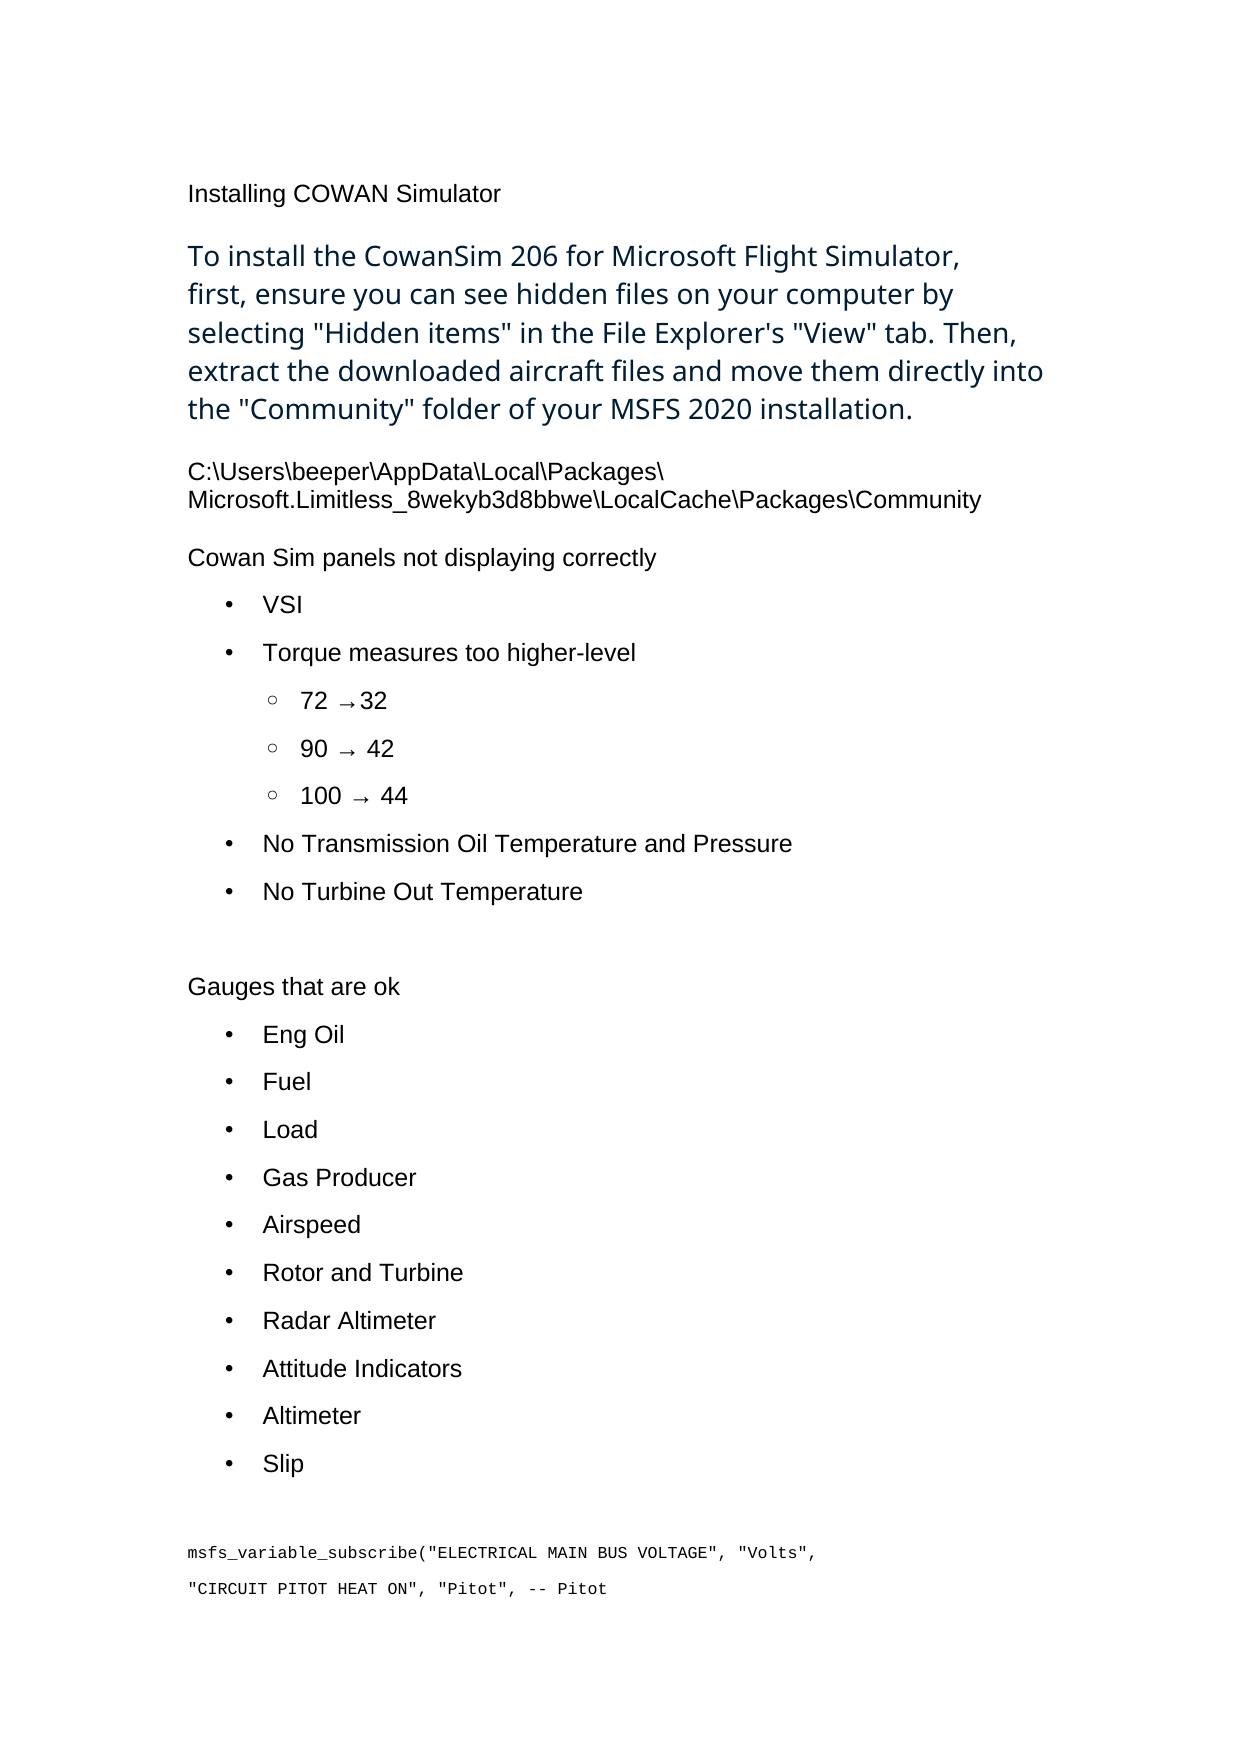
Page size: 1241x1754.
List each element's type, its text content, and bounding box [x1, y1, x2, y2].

list Altimeter [225, 1401, 1053, 1430]
list No Turbine Out Temperature [225, 877, 1053, 906]
text To install the CowanSim 206 for Microsoft Flight Simulator, first, ensure you can see hidden files on your computer by selecting "Hidden items" in the File Explorer's "View" tab. Then, extract the downloaded aircraft files and move them directly into the "Community" folder of your MSFS 2020 installation. [187, 236, 1053, 428]
list VSI [225, 591, 1053, 619]
list Attitude Indicators [225, 1354, 1053, 1382]
text Cowan Sim panels not displaying correctly [187, 543, 1053, 572]
list 90 → 42 [262, 734, 1053, 762]
list No Transmission Oil Temperature and Pressure [225, 829, 1053, 858]
text msfs_variable_subscribe("ELECTRICAL MAIN BUS VOLTAGE", "Volts", [187, 1544, 1053, 1563]
text C:\Users\beeper\AppData\Local\Packages\Microsoft.Limitless_8wekyb3d8bbwe\LocalCache\Packages\Community [187, 457, 1053, 514]
list Slip [225, 1449, 1053, 1478]
list 100 → 44 [262, 781, 1053, 810]
list Torque measures too higher-level [225, 638, 1053, 667]
text Installing COWAN Simulator [187, 179, 1053, 207]
list Airspeed [225, 1211, 1053, 1239]
list 72 →32 [262, 686, 1053, 715]
text "CIRCUIT PITOT HEAT ON", "Pitot", -- Pitot [187, 1581, 1053, 1599]
list Fuel [225, 1067, 1053, 1096]
list Radar Altimeter [225, 1306, 1053, 1335]
list Gas Producer [225, 1163, 1053, 1192]
list Eng Oil [225, 1020, 1053, 1048]
list Load [225, 1115, 1053, 1144]
text Gauges that are ok [187, 972, 1053, 1001]
list Rotor and Turbine [225, 1258, 1053, 1287]
